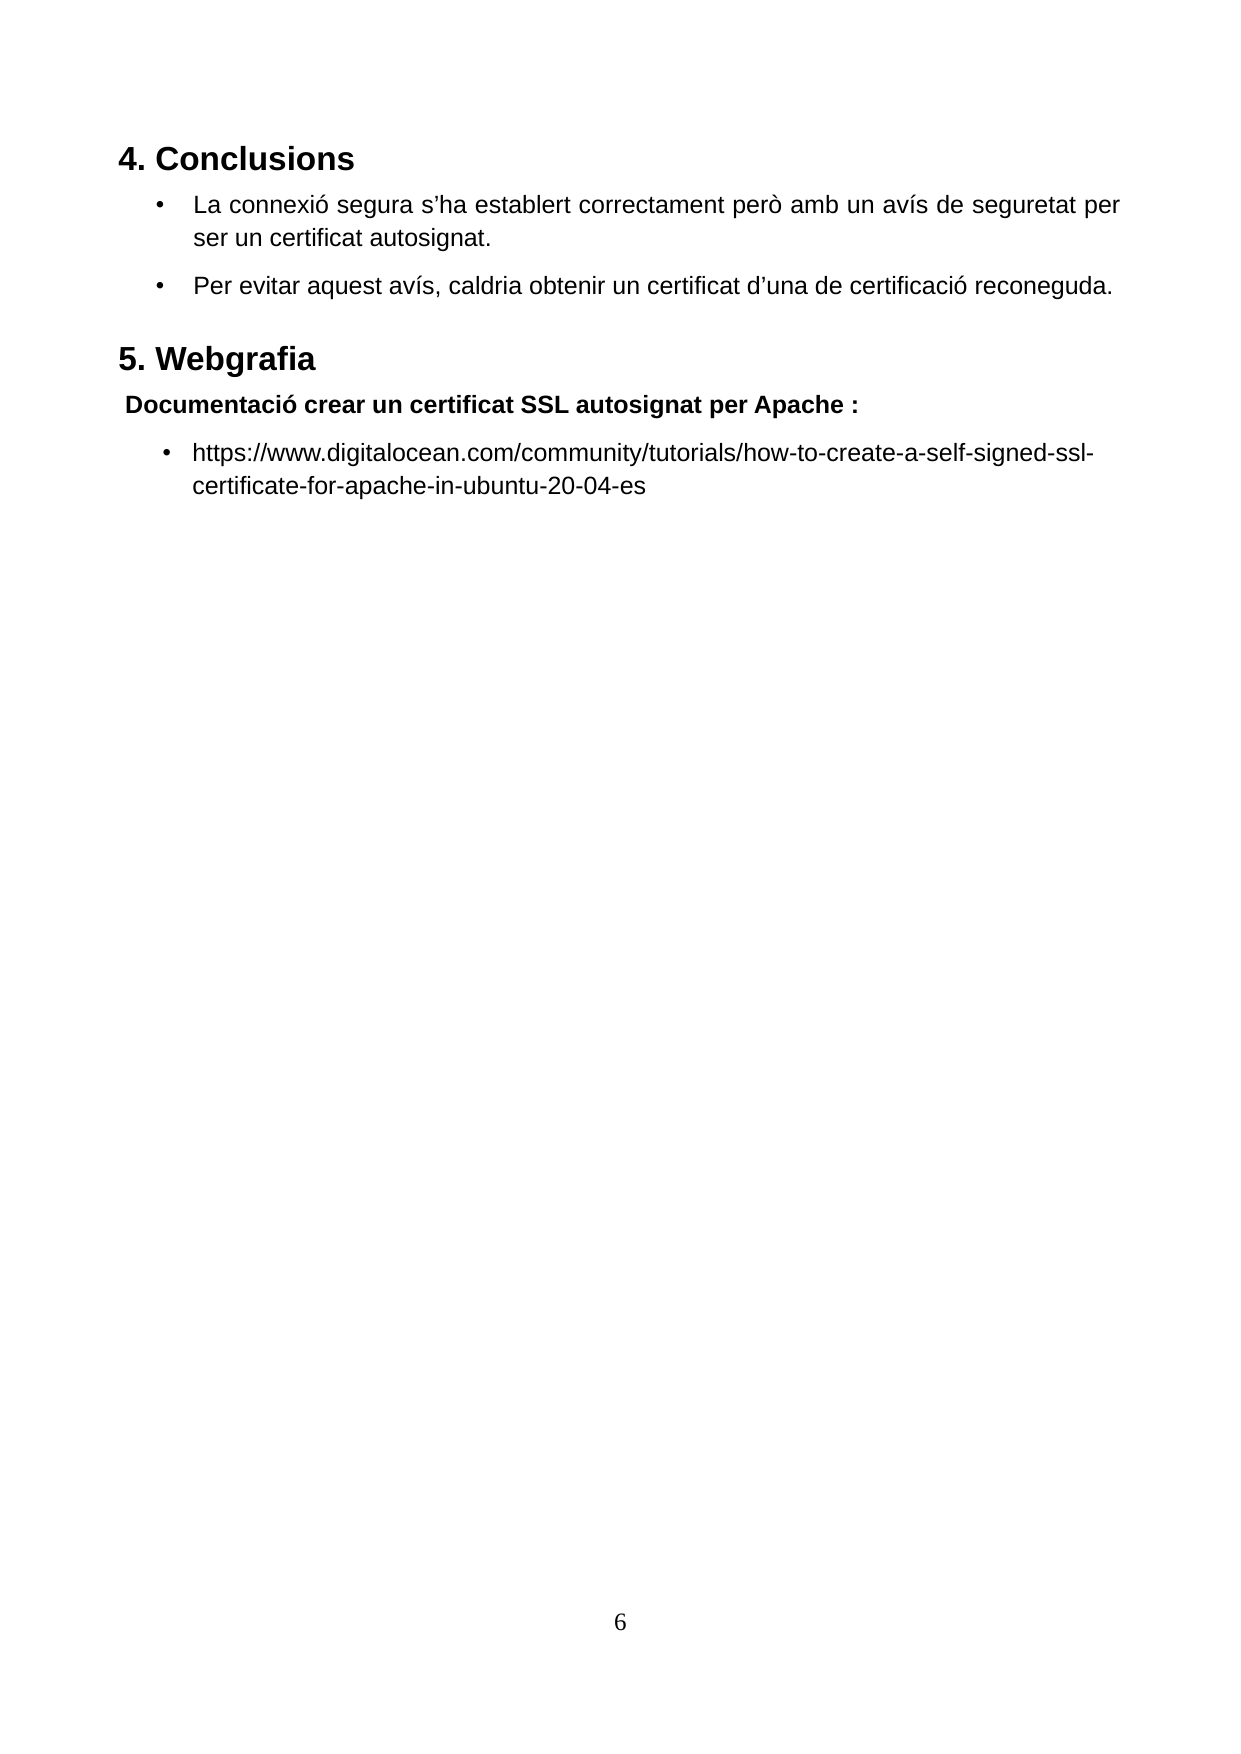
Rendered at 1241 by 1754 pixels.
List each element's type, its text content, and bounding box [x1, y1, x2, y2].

list La connexió segura s’ha establert correctament però amb un avís de seguretat per ser un certificat autosignat. [156, 190, 1122, 252]
text Documentació crear un certificat SSL autosignat per Apache : [118, 390, 1122, 419]
list https://www.digitalocean.com/community/tutorials/how-to-create-a-self-signed-ssl-certificate-for-apache-in-ubuntu-20-04-es [162, 438, 1122, 499]
subtitle 5. Webgrafia [118, 339, 1122, 378]
subtitle 4. Conclusions [118, 139, 1122, 177]
list Per evitar aquest avís, caldria obtenir un certificat d’una de certificació reconeguda. [156, 271, 1122, 299]
